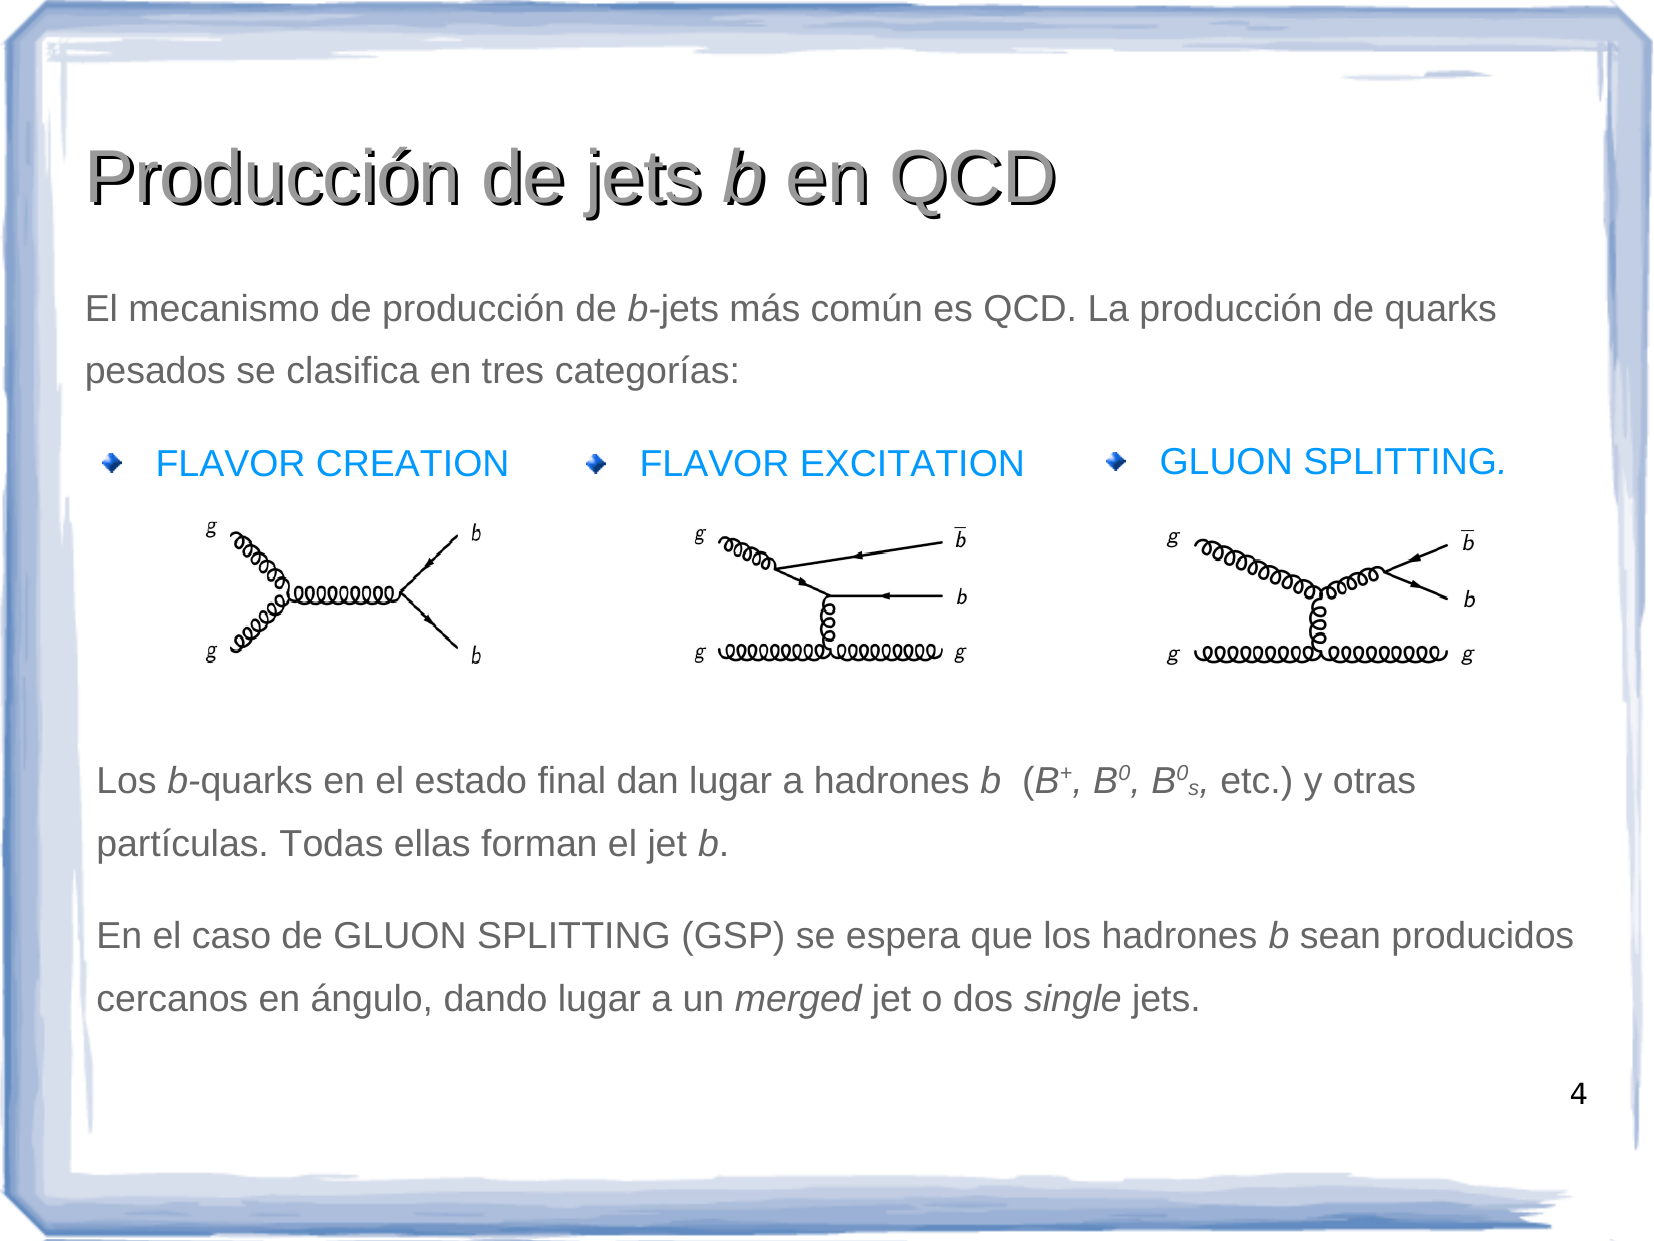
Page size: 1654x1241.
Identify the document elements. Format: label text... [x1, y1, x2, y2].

text_box GLUON SPLITTING. [1088, 419, 1538, 462]
text_box FLAVOR EXCITATION [568, 421, 1106, 464]
list El mecanismo de producción de b-jets más común es QCD. La producción de quarks pesados se clasifica en tres categorías: FLAVOR CREATION [84, 266, 1642, 464]
picture [0, 0, 1654, 1241]
title Producción de jets b en QCD [85, 96, 1098, 257]
list Los b-quarks en el estado final dan lugar a hadrones b (B+, B0, B0s, etc.) y otras partículas. Todas ellas forman el jet b. En el caso de GLUON SPLITTING (GSP) se espera que los hadrones b sean producidos cercanos en ángulo, dando lugar a un merged jet o dos single jets. [96, 738, 1576, 1161]
